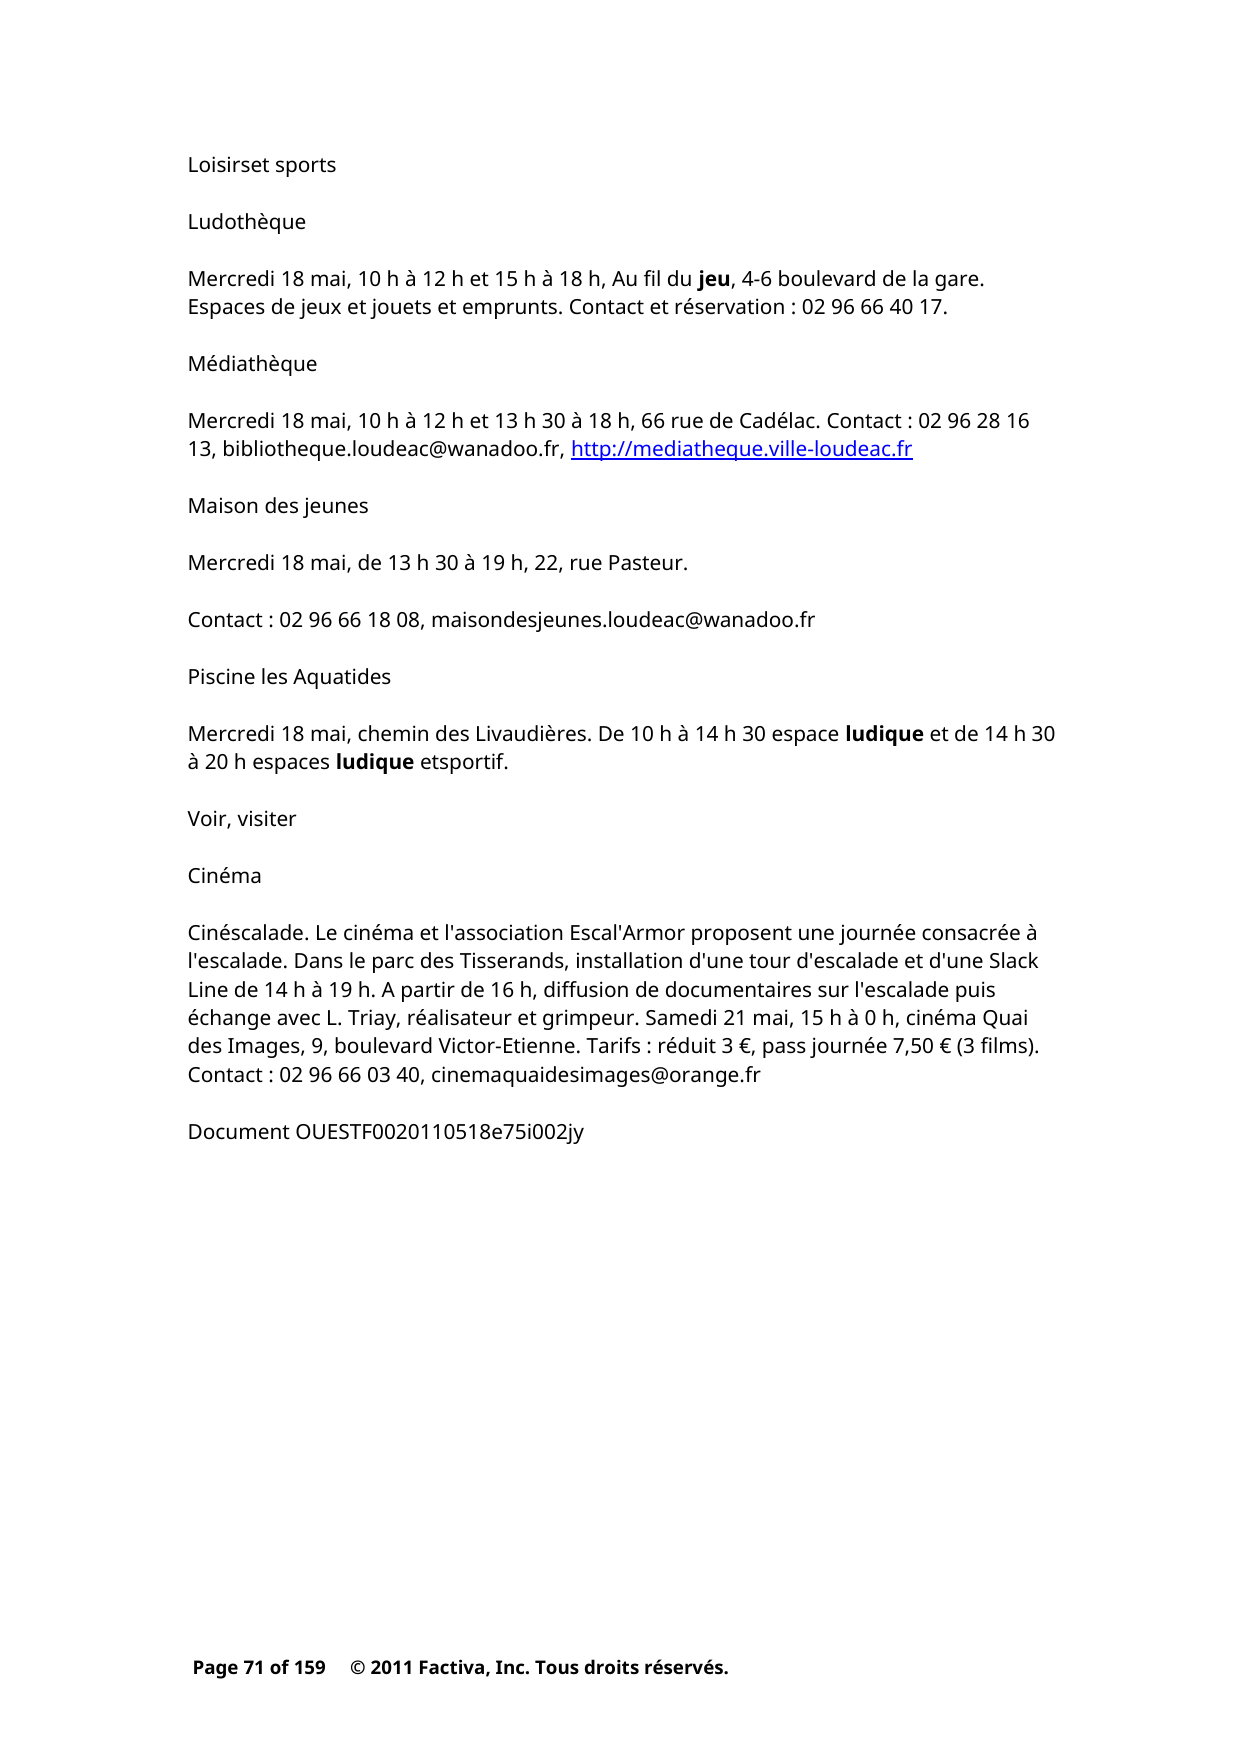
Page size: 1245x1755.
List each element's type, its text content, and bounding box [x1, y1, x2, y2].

text Ludothèque [187, 207, 1057, 235]
text Contact : 02 96 66 18 08, maisondesjeunes.loudeac@wanadoo.fr [187, 605, 1057, 633]
text Piscine les Aquatides [187, 662, 1057, 690]
text Voir, visiter [187, 804, 1057, 832]
text Mercredi 18 mai, de 13 h 30 à 19 h, 22, rue Pasteur. [187, 548, 1057, 577]
text Mercredi 18 mai, chemin des Livaudières. De 10 h à 14 h 30 espace ludique et de 14 h 30 à 20 h espaces ludique etsportif. [187, 719, 1057, 776]
text Cinéscalade. Le cinéma et l'association Escal'Armor proposent une journée consacrée à l'escalade. Dans le parc des Tisserands, installation d'une tour d'escalade et d'une Slack Line de 14 h à 19 h. A partir de 16 h, diffusion de documentaires sur l'escalade puis échange avec L. Triay, réalisateur et grimpeur. Samedi 21 mai, 15 h à 0 h, cinéma Quai des Images, 9, boulevard Victor-Etienne. Tarifs : réduit 3 €, pass journée 7,50 € (3 films). Contact : 02 96 66 03 40, cinemaquaidesimages@orange.fr [187, 918, 1057, 1088]
text Maison des jeunes [187, 491, 1057, 520]
text Médiathèque [187, 349, 1057, 377]
text Loisirset sports [187, 150, 1057, 178]
text Mercredi 18 mai, 10 h à 12 h et 15 h à 18 h, Au fil du jeu, 4-6 boulevard de la gare. Espaces de jeux et jouets et emprunts. Contact et réservation : 02 96 66 40 17. [187, 264, 1057, 321]
text Cinéma [187, 861, 1057, 889]
text Document OUESTF0020110518e75i002jy [187, 1117, 1057, 1145]
text Mercredi 18 mai, 10 h à 12 h et 13 h 30 à 18 h, 66 rue de Cadélac. Contact : 02 96 28 16 13, bibliotheque.loudeac@wanadoo.fr, http://mediatheque.ville-loudeac.fr [187, 406, 1057, 463]
